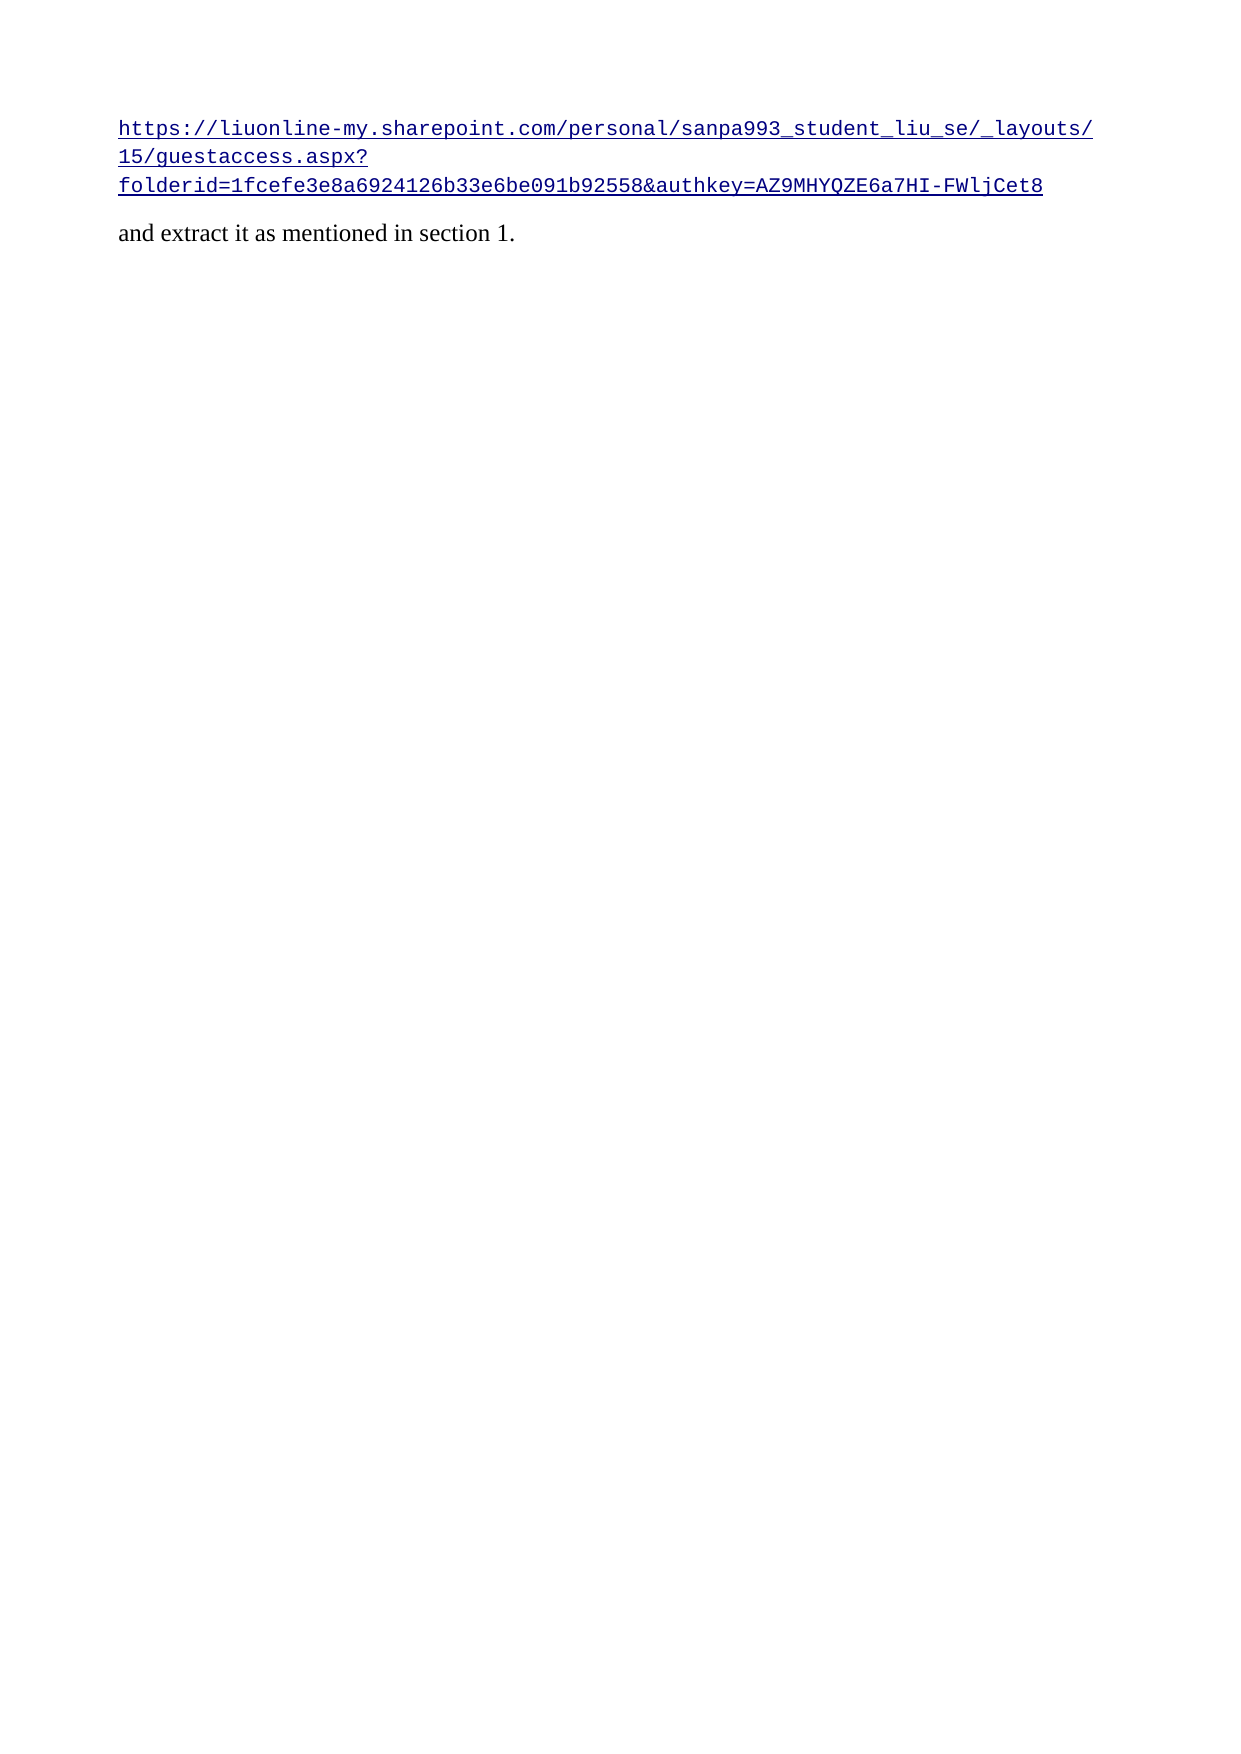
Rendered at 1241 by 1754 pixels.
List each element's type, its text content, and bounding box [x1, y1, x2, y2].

text and extract it as mentioned in section 1. [118, 218, 1122, 246]
text https://liuonline-my.sharepoint.com/personal/sanpa993_student_liu_se/_layouts/15/guestaccess.aspx?folderid=1fcefe3e8a6924126b33e6be091b92558&authkey=AZ9MHYQZE6a7HI-FWljCet8 [118, 118, 1122, 198]
